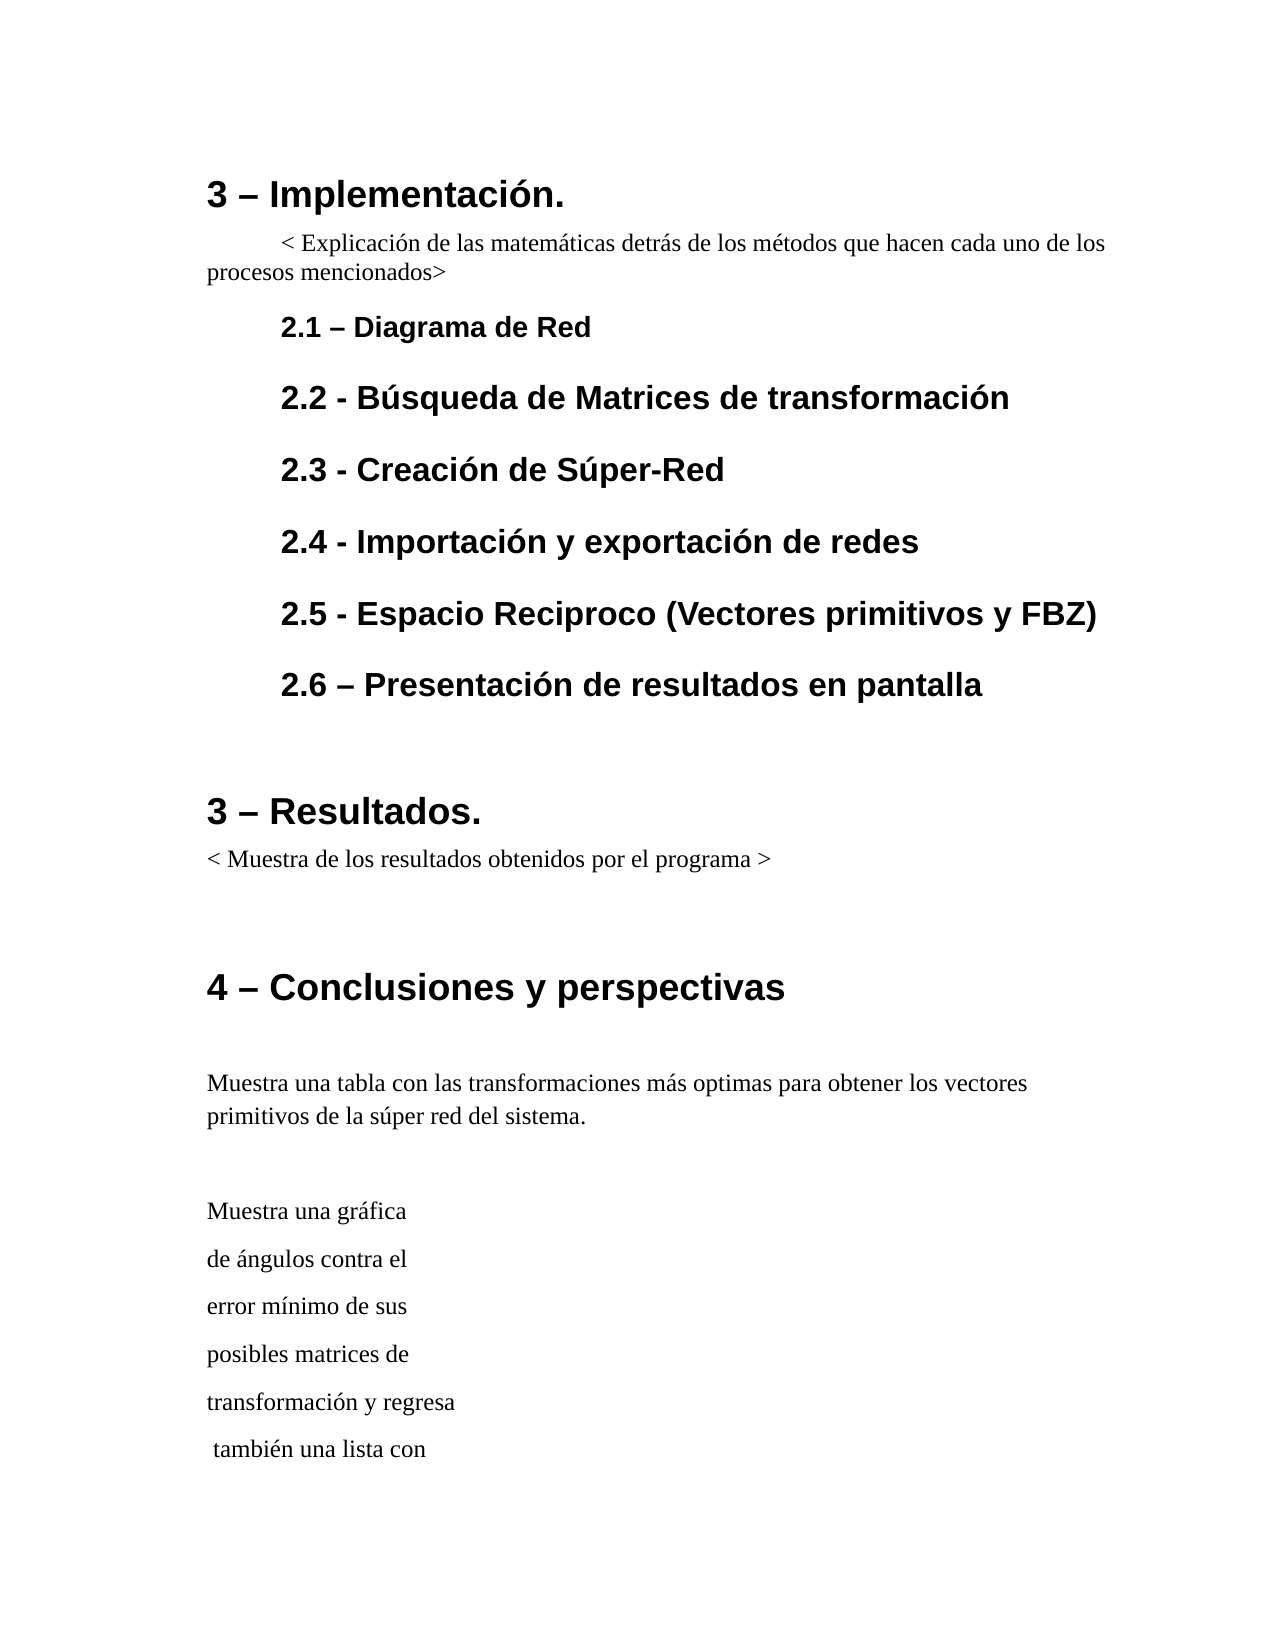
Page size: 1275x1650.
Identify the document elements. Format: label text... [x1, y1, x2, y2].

text < Muestra de los resultados obtenidos por el programa > [207, 844, 1127, 873]
text también una lista con [207, 1434, 1127, 1463]
text Muestra una tabla con las transformaciones más optimas para obtener los vectores primitivos de la súper red del sistema. [207, 1068, 1127, 1130]
text posibles matrices de [207, 1339, 1127, 1368]
subtitle 2.2 - Búsqueda de Matrices de transformación [207, 378, 1127, 417]
subtitle 3 – Resultados. [207, 789, 1127, 832]
subtitle 4 – Conclusiones y perspectivas [207, 965, 1127, 1008]
subtitle 2.5 - Espacio Reciproco (Vectores primitivos y FBZ) [207, 594, 1127, 632]
subtitle 3 – Implementación. [207, 173, 1127, 216]
text Muestra una gráfica [207, 1196, 1127, 1225]
text < Explicación de las matemáticas detrás de los métodos que hacen cada uno de los procesos mencionados> [207, 228, 1127, 286]
text error mínimo de sus [207, 1291, 1127, 1320]
text transformación y regresa [207, 1387, 1127, 1415]
subtitle 2.1 – Diagrama de Red [207, 307, 1127, 345]
text de ángulos contra el [207, 1244, 1127, 1273]
subtitle 2.6 – Presentación de resultados en pantalla [207, 665, 1127, 704]
subtitle 2.3 - Creación de Súper-Red [207, 450, 1127, 488]
subtitle 2.4 - Importación y exportación de redes [207, 522, 1127, 560]
